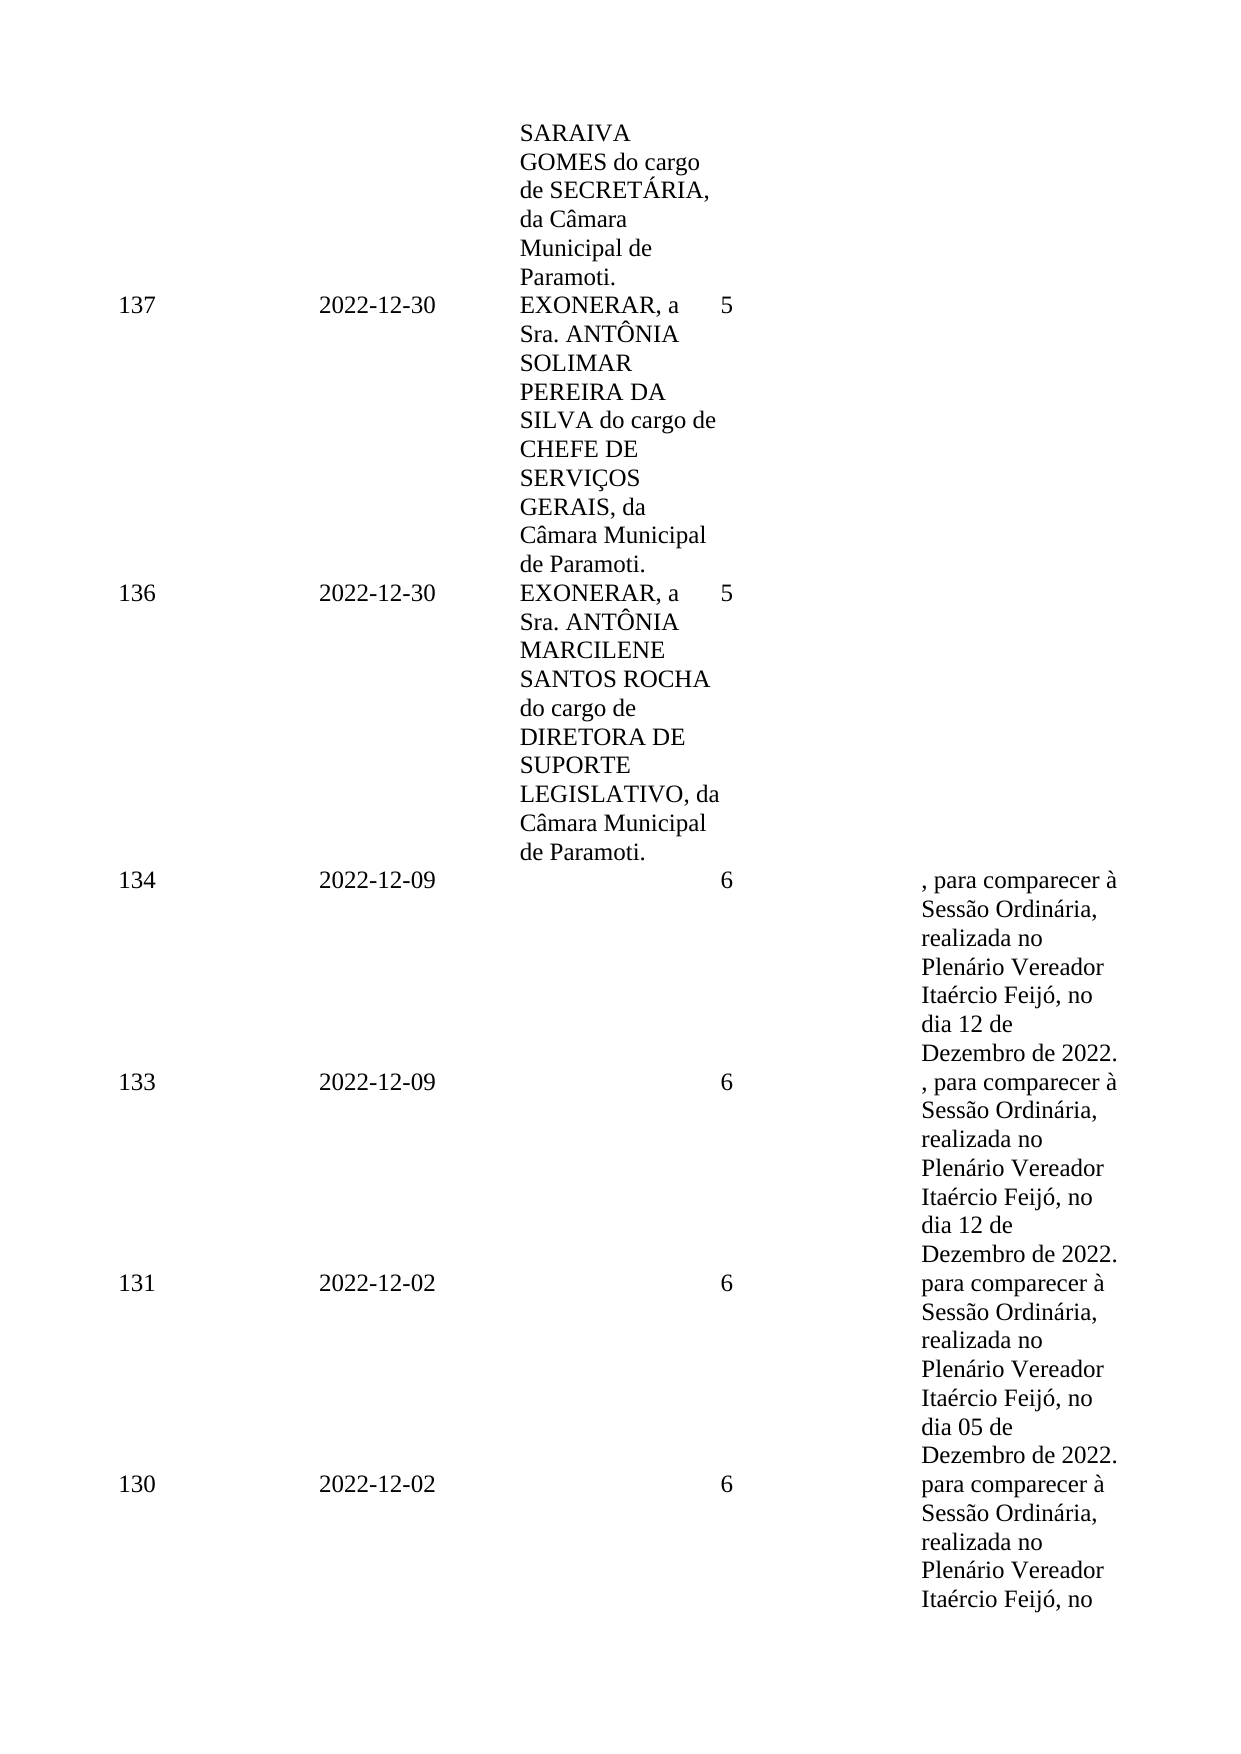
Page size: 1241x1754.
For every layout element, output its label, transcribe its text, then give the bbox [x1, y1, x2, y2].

table_cell 2022-12-30 [319, 578, 519, 866]
table_cell SARAIVA GOMES do cargo de SECRETÁRIA, da Câmara Municipal de Paramoti. [520, 118, 720, 291]
table_cell [319, 118, 519, 291]
table_cell para comparecer à Sessão Ordinária, realizada no Plenário Vereador Itaércio Feijó, no [921, 1469, 1122, 1613]
table_cell , para comparecer à Sessão Ordinária, realizada no Plenário Vereador Itaércio Feijó, no dia 12 de Dezembro de 2022. [921, 866, 1122, 1067]
table_cell 6 [720, 1469, 921, 1613]
table_cell [520, 1268, 720, 1469]
table_cell 2022-12-02 [319, 1268, 519, 1469]
table_cell [520, 866, 720, 1067]
table_cell 130 [118, 1469, 319, 1613]
table_cell EXONERAR, a Sra. ANTÔNIA MARCILENE SANTOS ROCHA do cargo de DIRETORA DE SUPORTE LEGISLATIVO, da Câmara Municipal de Paramoti. [520, 578, 720, 866]
table_cell [520, 1067, 720, 1268]
table_cell 2022-12-30 [319, 291, 519, 578]
table_cell , para comparecer à Sessão Ordinária, realizada no Plenário Vereador Itaércio Feijó, no dia 12 de Dezembro de 2022. [921, 1067, 1122, 1268]
table_cell 6 [720, 1268, 921, 1469]
table_cell 131 [118, 1268, 319, 1469]
table_cell 133 [118, 1067, 319, 1268]
table_cell 5 [720, 291, 921, 578]
table_cell [921, 578, 1122, 866]
table_cell 136 [118, 578, 319, 866]
table_cell [520, 1469, 720, 1613]
table_cell 6 [720, 1067, 921, 1268]
table_cell 134 [118, 866, 319, 1067]
table_cell [921, 291, 1122, 578]
table_cell 2022-12-09 [319, 1067, 519, 1268]
table_cell para comparecer à Sessão Ordinária, realizada no Plenário Vereador Itaércio Feijó, no dia 05 de Dezembro de 2022. [921, 1268, 1122, 1469]
table_cell 137 [118, 291, 319, 578]
table_cell EXONERAR, a Sra. ANTÔNIA SOLIMAR PEREIRA DA SILVA do cargo de CHEFE DE SERVIÇOS GERAIS, da Câmara Municipal de Paramoti. [520, 291, 720, 578]
table_cell [921, 118, 1122, 291]
table_cell [720, 118, 921, 291]
table_cell 6 [720, 866, 921, 1067]
table_cell 2022-12-02 [319, 1469, 519, 1613]
table_cell [118, 118, 319, 291]
table_cell 5 [720, 578, 921, 866]
table_cell 2022-12-09 [319, 866, 519, 1067]
